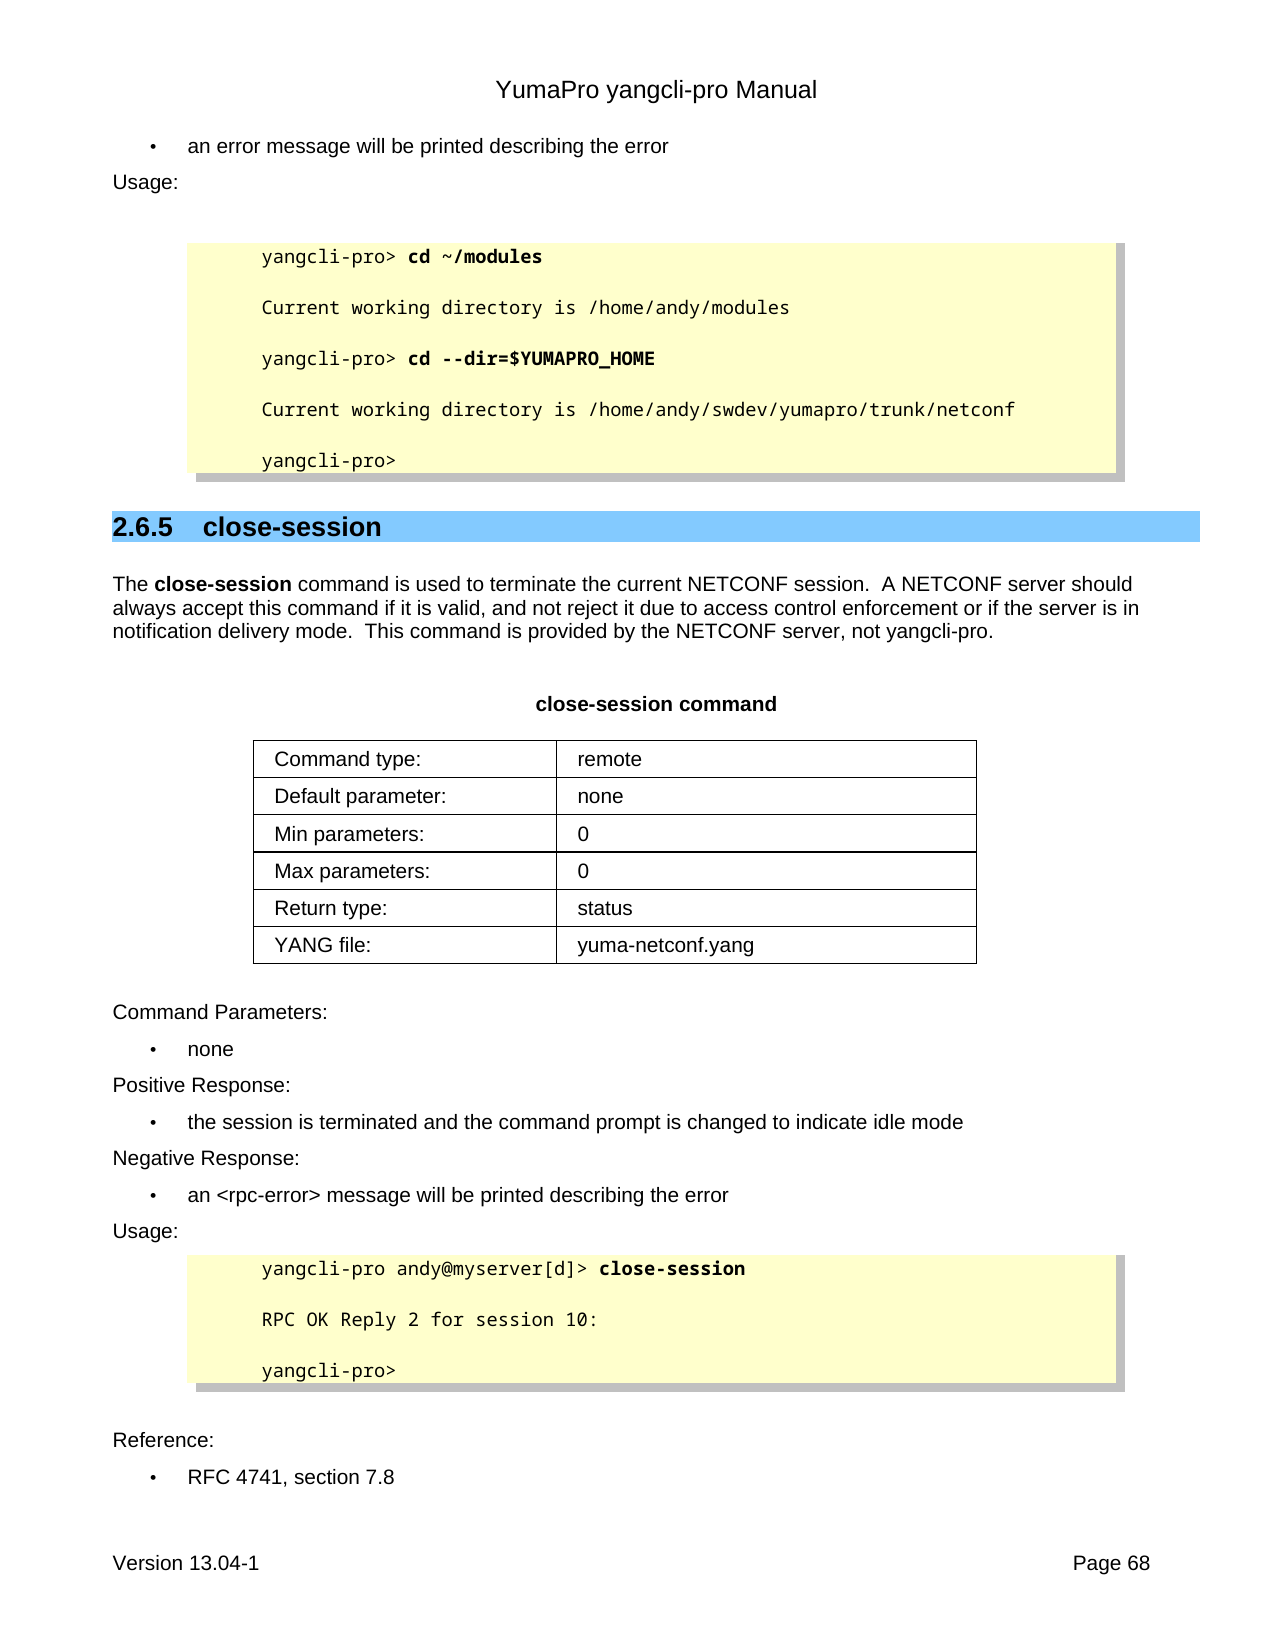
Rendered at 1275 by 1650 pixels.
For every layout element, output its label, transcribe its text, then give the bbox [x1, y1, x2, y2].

text yangcli-pro> [187, 1357, 1116, 1383]
subtitle close-session command [127, 692, 1185, 716]
text RPC OK Reply 2 for session 10: [187, 1306, 1116, 1332]
table_cell Default parameter: [254, 778, 556, 814]
text yangcli-pro andy@myserver[d]> close-session [187, 1255, 1116, 1281]
list none [150, 1037, 1200, 1061]
list an error message will be printed describing the error [150, 134, 1200, 158]
table_cell YANG file: [254, 927, 556, 963]
table_cell none [557, 778, 976, 814]
list the session is terminated and the command prompt is changed to indicate idle mode [150, 1109, 1200, 1133]
table_cell yuma-netconf.yang [557, 927, 976, 963]
text yangcli-pro> [187, 447, 1116, 473]
table_cell status [557, 890, 976, 926]
table_cell Max parameters: [254, 853, 556, 888]
subtitle close-session [112, 511, 1200, 542]
text Current working directory is /home/andy/swdev/yumapro/trunk/netconf [187, 396, 1116, 422]
text Usage: [112, 1219, 1200, 1243]
text yangcli-pro> cd ~/modules [187, 243, 1116, 269]
table_cell Min parameters: [254, 815, 556, 851]
table_cell Return type: [254, 890, 556, 926]
text The close-session command is used to terminate the current NETCONF session. A NETCONF server should always accept this command if it is valid, and not reject it due to access control enforcement or if the server is in notification delivery mode. This command is provided by the NETCONF server, not yangcli-pro. [112, 571, 1200, 643]
text yangcli-pro> cd --dir=$YUMAPRO_HOME [187, 345, 1116, 371]
text Command Parameters: [112, 1000, 1200, 1024]
table_cell 0 [557, 853, 976, 888]
table_cell 0 [557, 815, 976, 851]
text Reference: [112, 1428, 1200, 1452]
text Positive Response: [112, 1073, 1200, 1097]
text Current working directory is /home/andy/modules [187, 294, 1116, 320]
text Negative Response: [112, 1146, 1200, 1170]
table_header remote [557, 741, 976, 777]
list RFC 4741, section 7.8 [150, 1465, 1200, 1489]
list an <rpc-error> message will be printed describing the error [150, 1182, 1200, 1206]
text Usage: [112, 170, 1200, 194]
table_header Command type: [254, 741, 556, 777]
